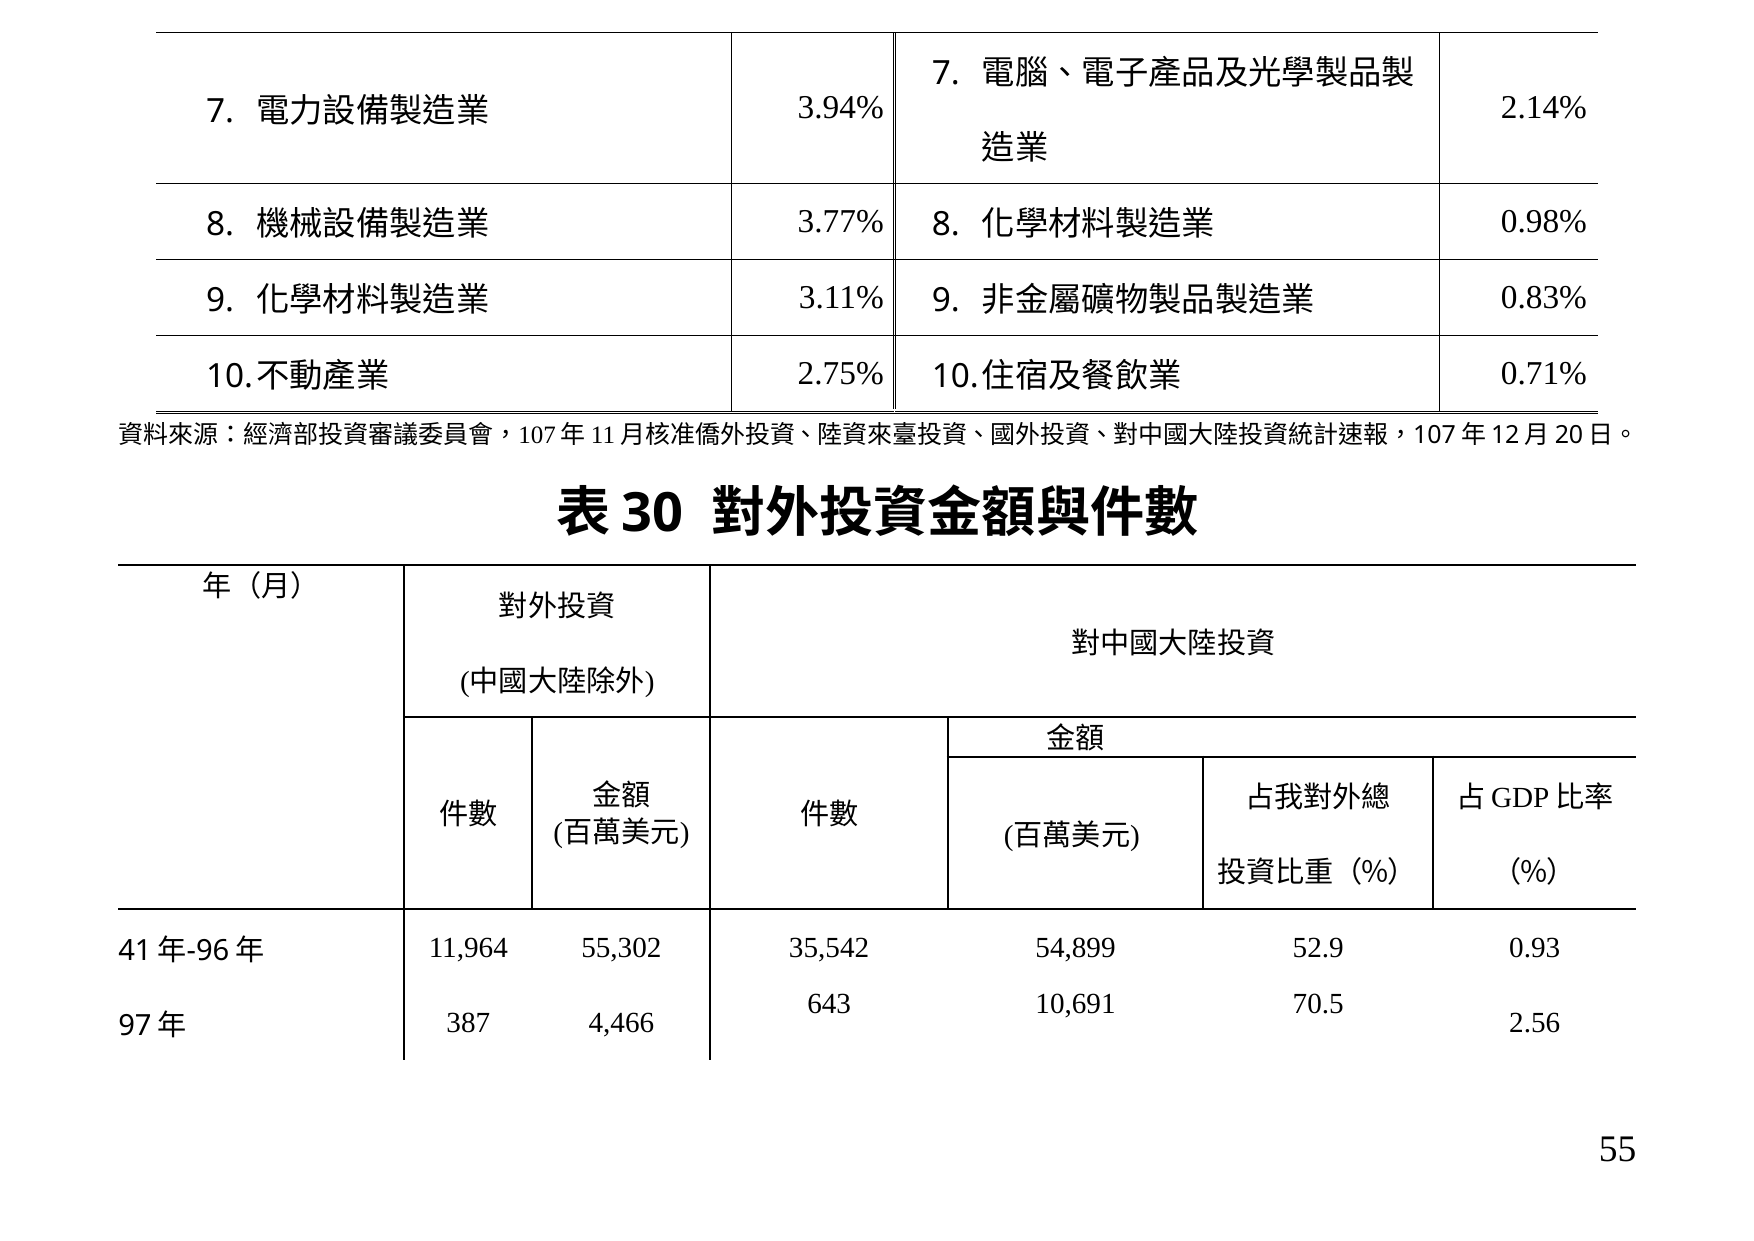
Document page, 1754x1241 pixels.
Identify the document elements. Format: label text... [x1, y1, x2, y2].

table_cell 機械設備製造業 [195, 184, 731, 259]
table_cell 0.83% [1440, 260, 1598, 335]
table_cell 不動產業 [195, 336, 731, 411]
table_cell 非金屬礦物製品製造業 [920, 260, 1439, 335]
table_cell 2.75% [732, 336, 895, 411]
table_cell (百萬美元) [949, 758, 1202, 908]
table_cell [156, 184, 194, 259]
table_cell 占我對外總 投資比重（％） [1204, 758, 1432, 908]
table_cell 2.14% [1440, 33, 1598, 183]
table_cell 金額 (百萬美元) [533, 718, 709, 908]
table_cell [156, 33, 194, 183]
table_cell [156, 260, 194, 335]
table_cell 占GDP比率 （％） [1434, 758, 1636, 908]
table_cell 住宿及餐飲業 [920, 336, 1439, 411]
table_cell 3.77% [732, 184, 893, 259]
table_cell 0.71% [1440, 336, 1598, 411]
table_cell [896, 184, 920, 259]
table_cell [896, 33, 920, 183]
table_cell 2.56 [1433, 985, 1636, 1060]
table_cell [1203, 718, 1433, 756]
table_cell 件數 [405, 718, 531, 908]
table_cell 54,899 [948, 910, 1203, 985]
table_cell 70.5 [1203, 985, 1433, 1060]
table_cell [1433, 718, 1636, 756]
table_cell 3.11% [732, 260, 893, 335]
text 資料來源：經濟部投資審議委員會，107年11月核准僑外投資、陸資來臺投資、國外投資、對中國大陸投資統計速報，107年12月20日。 [118, 414, 1636, 451]
table_cell [156, 336, 194, 411]
table_cell 化學材料製造業 [920, 184, 1439, 259]
table_cell 52.9 [1203, 910, 1433, 985]
table_cell 電腦、電子產品及光學製品製造業 [920, 33, 1439, 183]
table_cell [896, 260, 920, 335]
table_cell 3.94% [732, 33, 893, 183]
table_cell 387 [405, 985, 532, 1060]
table_cell 41年-96年 [118, 910, 403, 985]
table_cell [895, 336, 920, 411]
table_cell 97年 [118, 985, 403, 1060]
table_cell 55,302 [532, 910, 709, 985]
table_header 對中國大陸投資 [711, 566, 1636, 716]
table_cell 0.98% [1440, 184, 1598, 259]
table_cell 35,542 [711, 910, 948, 985]
table_cell 金額 [949, 718, 1203, 756]
table_cell 0.93 [1433, 910, 1636, 985]
table_cell 643 [711, 985, 948, 1060]
table_cell 化學材料製造業 [195, 260, 731, 335]
table_header 對外投資 (中國大陸除外) [405, 566, 709, 716]
table_header 年（月） [118, 566, 403, 908]
table_cell 電力設備製造業 [195, 33, 731, 183]
table_cell 10,691 [948, 985, 1203, 1060]
subtitle 表30 對外投資金額與件數 [118, 451, 1636, 564]
table_cell 件數 [711, 718, 947, 908]
table_cell 4,466 [532, 985, 709, 1060]
table_cell 11,964 [405, 910, 532, 985]
